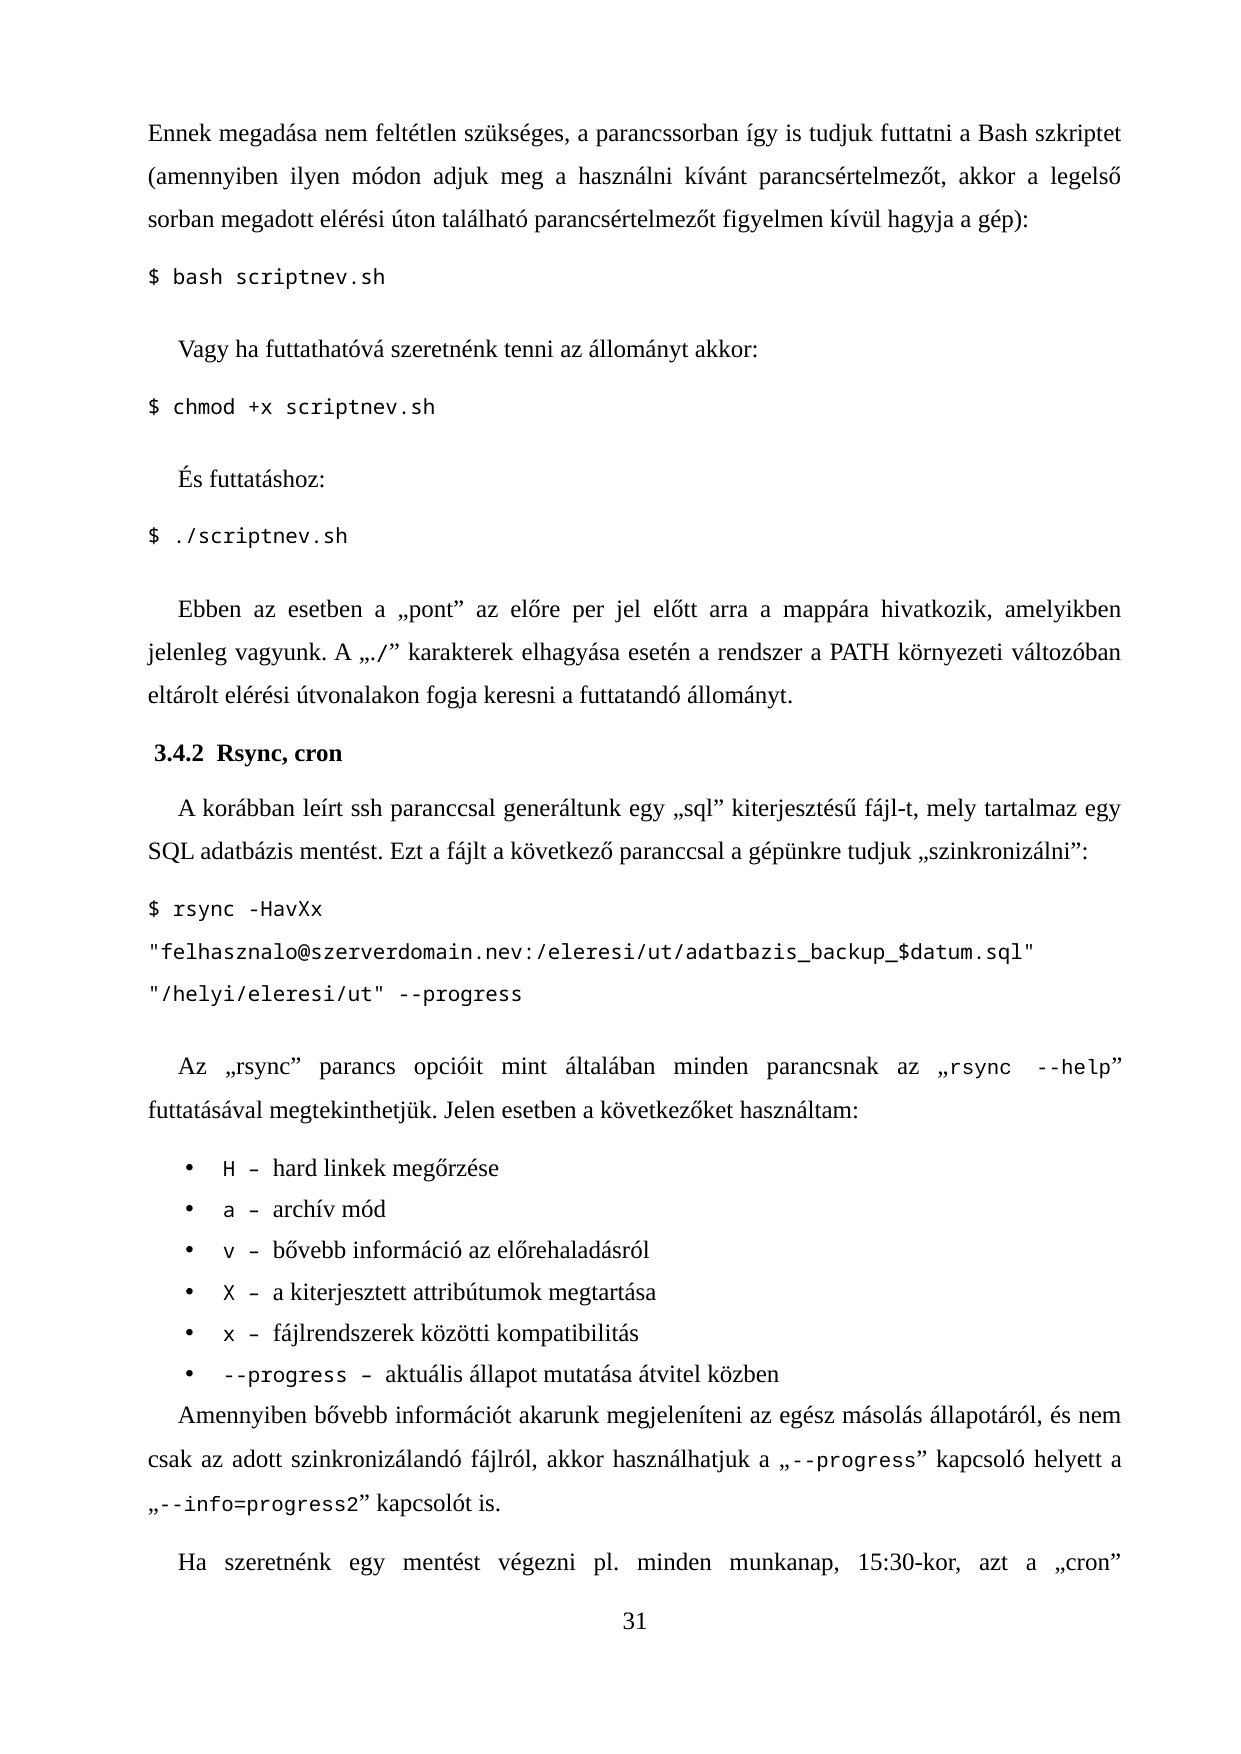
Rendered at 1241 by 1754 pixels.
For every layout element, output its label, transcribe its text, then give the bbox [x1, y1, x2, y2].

text $ chmod +x scriptnev.sh [148, 392, 1093, 420]
text Vagy ha futtathatóvá szeretnénk tenni az állományt akkor: [148, 334, 1122, 363]
text Ha szeretnénk egy mentést végezni pl. minden munkanap, 15:30-kor, azt a „cron” [148, 1547, 1122, 1575]
subtitle Rsync, cron [148, 738, 1122, 766]
text Ennek megadása nem feltétlen szükséges, a parancssorban így is tudjuk futtatni a Bash szkriptet (amennyiben ilyen módon adjuk meg a használni kívánt parancsértelmezőt, akkor a legelső sorban megadott elérési úton található parancsértelmezőt figyelmen kívül hagyja a gép): [148, 118, 1122, 233]
list X – a kiterjesztett attribútumok megtartása [185, 1277, 1122, 1306]
text $ ./scriptnev.sh [148, 522, 1093, 550]
text $ rsync -HavXx "felhasznalo@szerverdomain.nev:/eleresi/ut/adatbazis_backup_$datum.sql" "/helyi/eleresi/ut" --progress [148, 894, 1093, 1008]
list --progress – aktuális állapot mutatása átvitel közben [185, 1359, 1122, 1389]
text Ebben az esetben a „pont” az előre per jel előtt arra a mappára hivatkozik, amelyikben jelenleg vagyunk. A „./” karakterek elhagyása esetén a rendszer a PATH környezeti változóban eltárolt elérési útvonalakon fogja keresni a futtatandó állományt. [148, 594, 1122, 709]
text $ bash scriptnev.sh [148, 262, 1093, 291]
text És futtatáshoz: [148, 464, 1122, 493]
text Amennyiben bővebb információt akarunk megjeleníteni az egész másolás állapotáról, és nem csak az adott szinkronizálandó fájlról, akkor használhatjuk a „--progress” kapcsoló helyett a „--info=progress2” kapcsolót is. [148, 1401, 1122, 1517]
text A korábban leírt ssh paranccsal generáltunk egy „sql” kiterjesztésű fájl-t, mely tartalmaz egy SQL adatbázis mentést. Ezt a fájlt a következő paranccsal a gépünkre tudjuk „szinkronizálni”: [148, 793, 1122, 865]
text Az „rsync” parancs opcióit mint általában minden parancsnak az „rsync --help” futtatásával megtekinthetjük. Jelen esetben a következőket használtam: [148, 1051, 1122, 1124]
list a – archív mód [185, 1194, 1122, 1224]
list x – fájlrendszerek közötti kompatibilitás [185, 1318, 1122, 1348]
list H – hard linkek megőrzése [185, 1153, 1122, 1183]
list v – bővebb információ az előrehaladásról [185, 1236, 1122, 1265]
